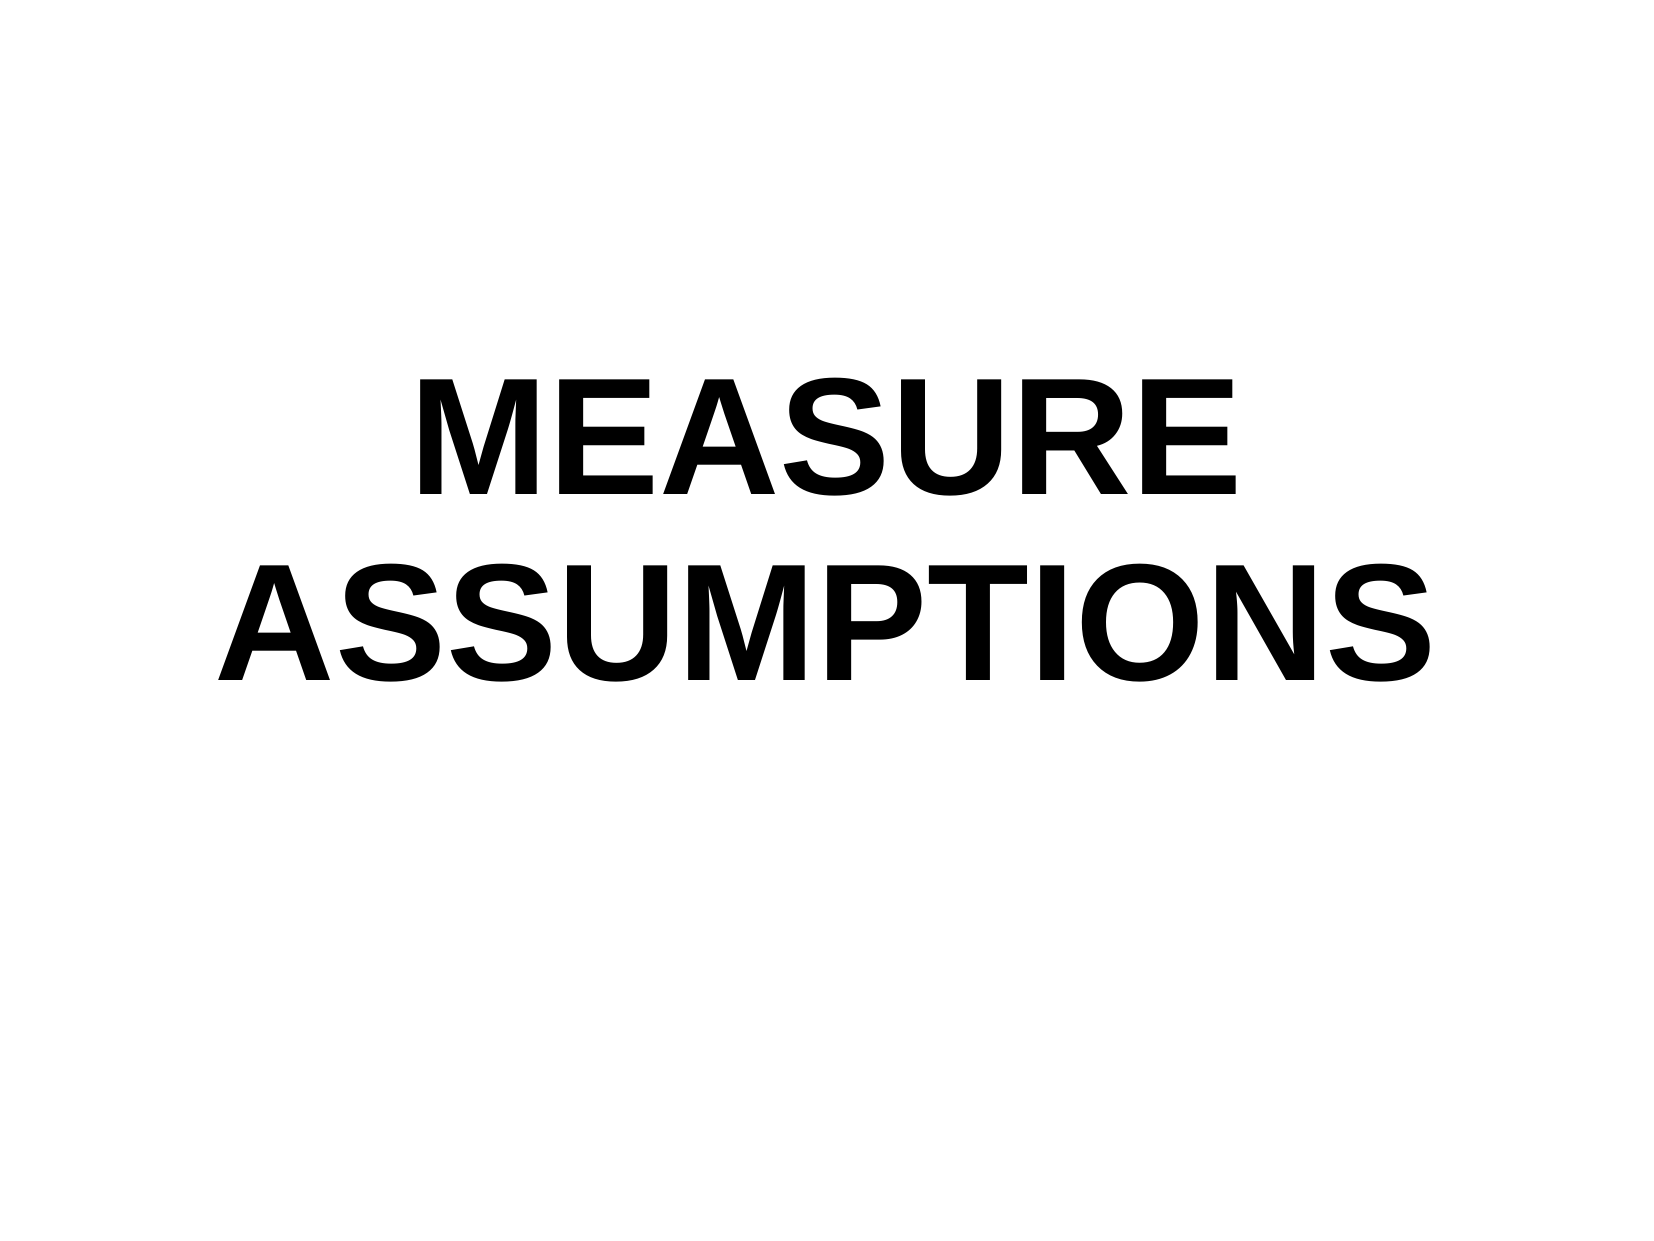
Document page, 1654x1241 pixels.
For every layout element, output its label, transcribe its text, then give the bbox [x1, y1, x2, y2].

subtitle MEASURE ASSUMPTIONS [82, 49, 1571, 1010]
